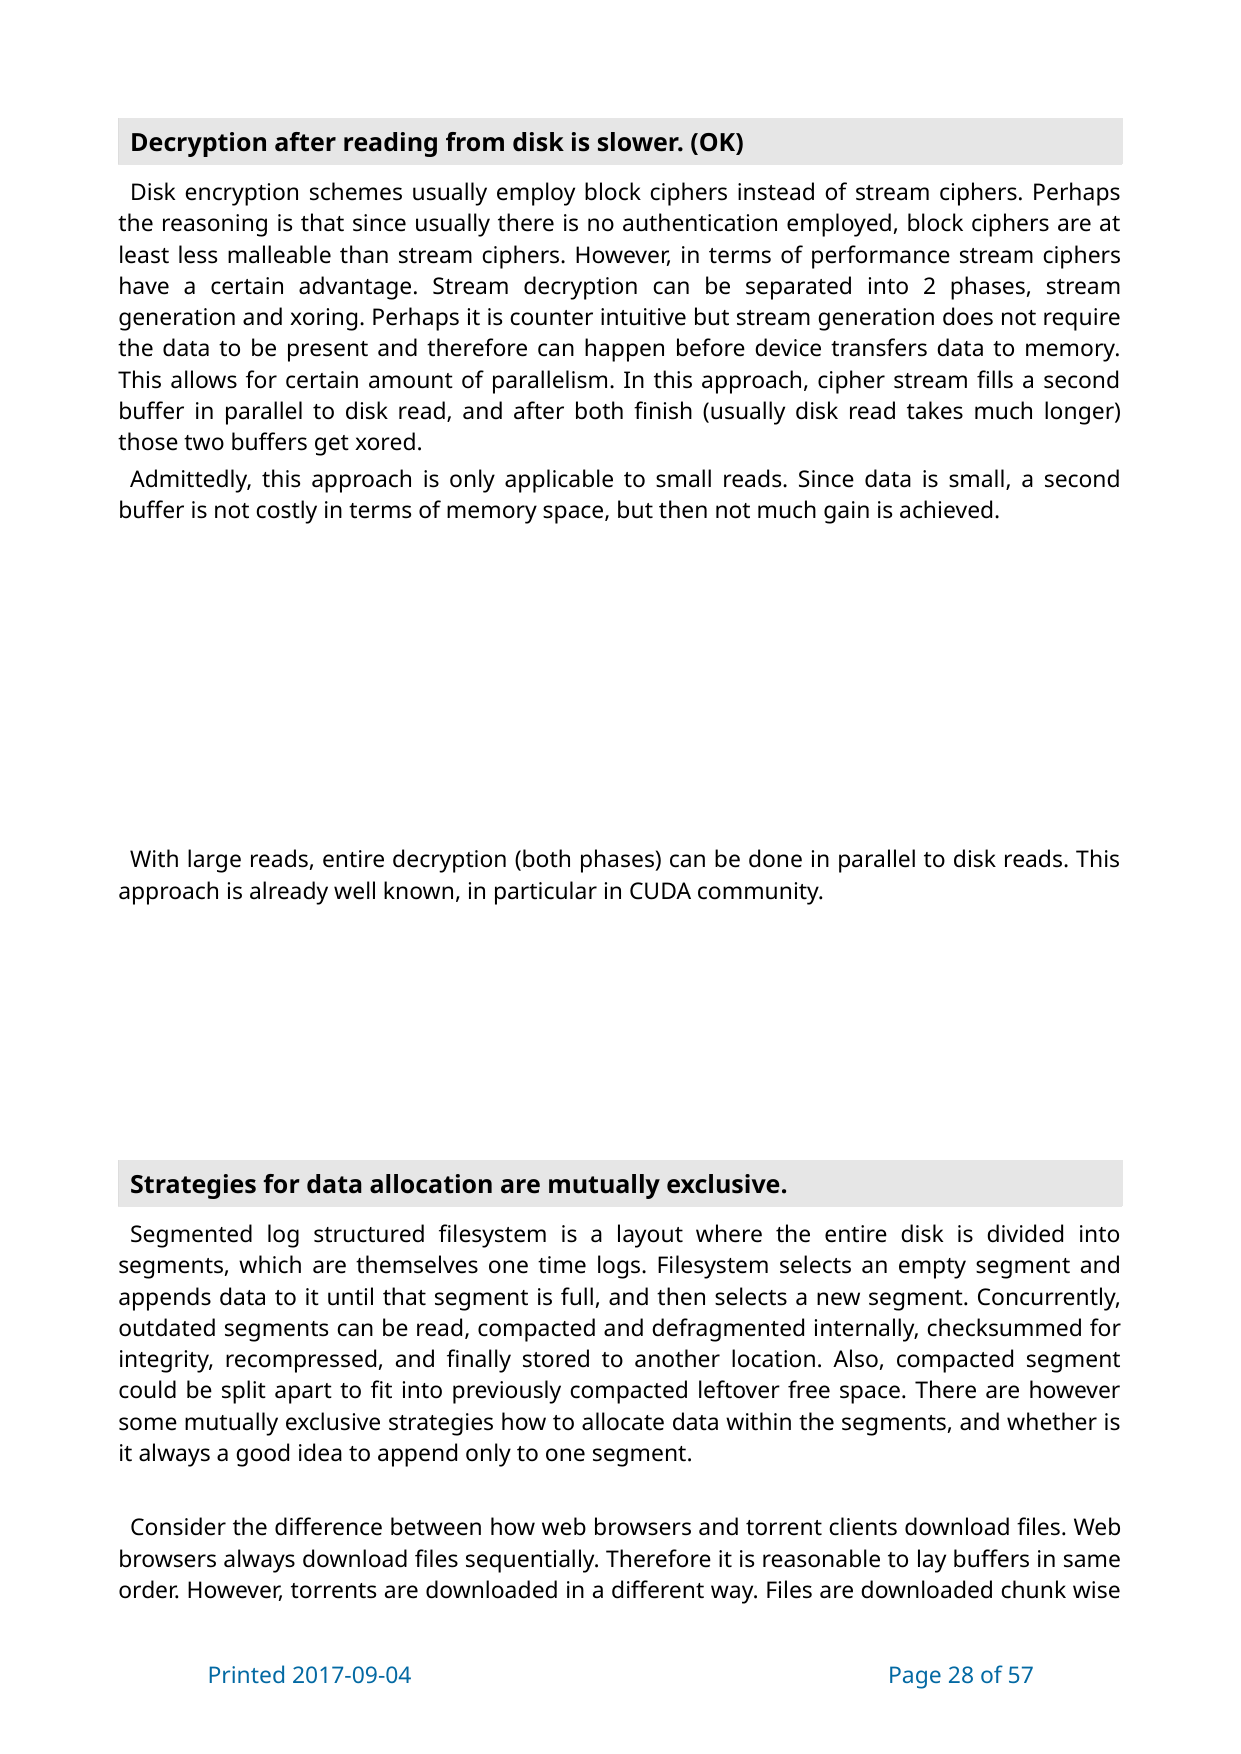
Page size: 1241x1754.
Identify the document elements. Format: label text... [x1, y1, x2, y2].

subtitle Strategies for data allocation are mutually exclusive. [119, 1161, 1122, 1206]
text With large reads, entire decryption (both phases) can be done in parallel to disk reads. This approach is already well known, in particular in CUDA community. [118, 843, 1122, 906]
text Admittedly, this approach is only applicable to small reads. Since data is small, a second buffer is not costly in terms of memory space, but then not much gain is achieved. [118, 463, 1122, 526]
subtitle Decryption after reading from disk is slower. (OK) [119, 119, 1122, 164]
text Segmented log structured filesystem is a layout where the entire disk is divided into segments, which are themselves one time logs. Filesystem selects an empty segment and appends data to it until that segment is full, and then selects a new segment. Concurrently, outdated segments can be read, compacted and defragmented internally, checksummed for integrity, recompressed, and finally stored to another location. Also, compacted segment could be split apart to fit into previously compacted leftover free space. There are however some mutually exclusive strategies how to allocate data within the segments, and whether is it always a good idea to append only to one segment. [118, 1218, 1122, 1468]
text Disk encryption schemes usually employ block ciphers instead of stream ciphers. Perhaps the reasoning is that since usually there is no authentication employed, block ciphers are at least less malleable than stream ciphers. However, in terms of performance stream ciphers have a certain advantage. Stream decryption can be separated into 2 phases, stream generation and xoring. Perhaps it is counter intuitive but stream generation does not require the data to be present and therefore can happen before device transfers data to memory. This allows for certain amount of parallelism. In this approach, cipher stream fills a second buffer in parallel to disk read, and after both finish (usually disk read takes much longer) those two buffers get xored. [118, 176, 1122, 457]
text Consider the difference between how web browsers and torrent clients download files. Web browsers always download files sequentially. Therefore it is reasonable to lay buffers in same order. However, torrents are downloaded in a different way. Files are downloaded chunk wise [118, 1511, 1122, 1605]
